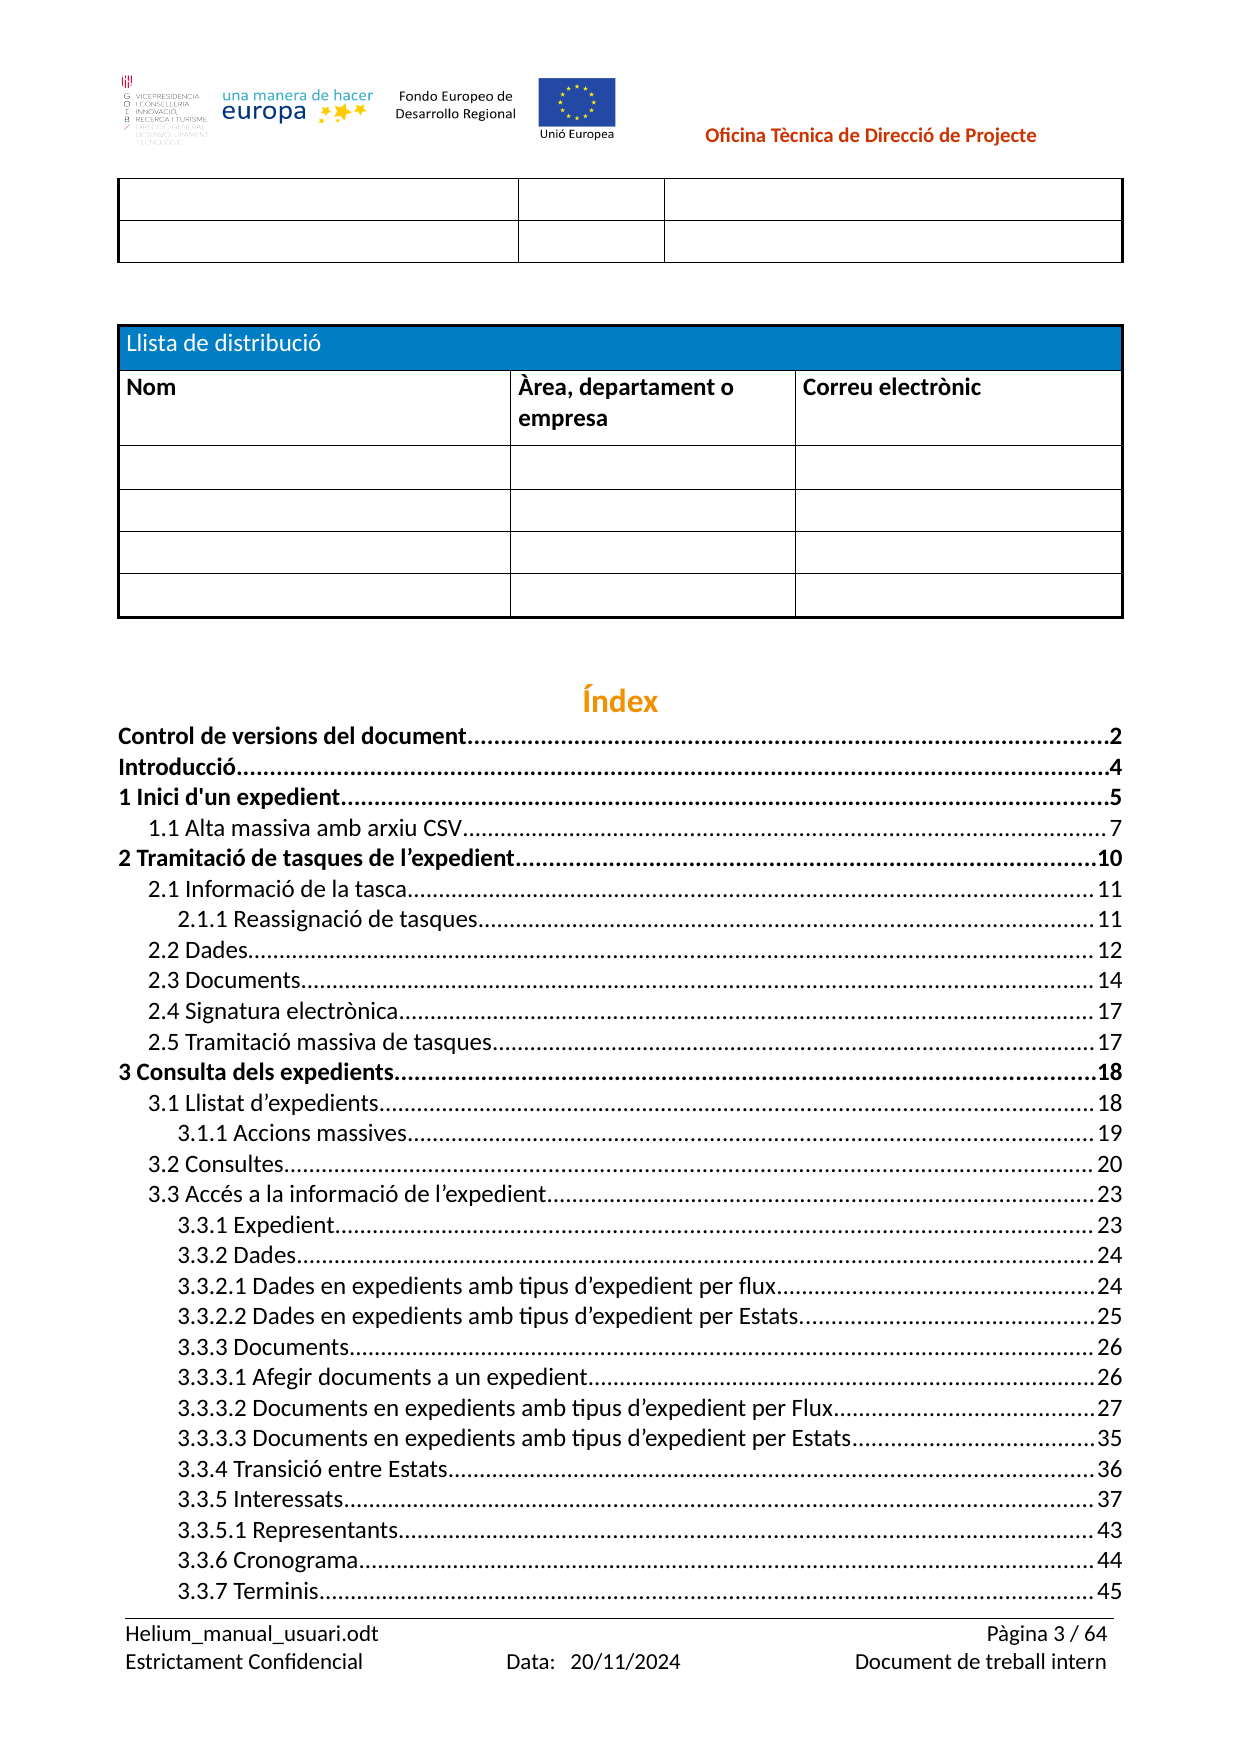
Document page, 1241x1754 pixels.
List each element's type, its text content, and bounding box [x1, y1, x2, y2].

text Control de versions del document 2 [118, 720, 1122, 751]
text 3.3.1 Expedient 23 [177, 1209, 1122, 1239]
text 3.3.3.3 Documents en expedients amb tipus d’expedient per Estats 35 [177, 1422, 1122, 1453]
table_cell Àrea, departament o empresa [511, 371, 795, 445]
table_cell [120, 490, 510, 531]
table_cell [120, 574, 510, 616]
text 2.1.1 Reassignació de tasques 11 [177, 903, 1122, 934]
table_cell [665, 221, 1121, 262]
table_cell [796, 490, 1121, 531]
table_cell [120, 221, 518, 262]
text 3.3.7 Terminis 45 [177, 1575, 1122, 1606]
text 3.3.5.1 Representants 43 [177, 1514, 1122, 1544]
text 2.4 Signatura electrònica 17 [148, 995, 1122, 1026]
text 2 Tramitació de tasques de l’expedient 10 [118, 842, 1122, 873]
text 3.3.3 Documents 26 [177, 1331, 1122, 1361]
text 2.3 Documents 14 [148, 964, 1122, 995]
text 3.3.6 Cronograma 44 [177, 1544, 1122, 1575]
text 3.3.2 Dades 24 [177, 1239, 1122, 1270]
text Índex [118, 680, 1122, 720]
text 1 Inici d'un expedient 5 [118, 781, 1122, 812]
table_cell [665, 179, 1121, 220]
text 3 Consulta dels expedients 18 [118, 1056, 1122, 1087]
table_cell Nom [120, 371, 510, 445]
picture [118, 73, 213, 147]
table_cell Correu electrònic [796, 371, 1121, 445]
table_cell [519, 221, 664, 262]
table_cell [511, 532, 795, 573]
table_header Llista de distribució [120, 327, 1121, 370]
text 3.3.4 Transició entre Estats 36 [177, 1453, 1122, 1483]
table_cell [511, 574, 795, 616]
text 3.3 Accés a la informació de l’expedient 23 [148, 1178, 1122, 1209]
text 3.3.5 Interessats 37 [177, 1483, 1122, 1514]
text 2.2 Dades 12 [148, 934, 1122, 964]
text 3.2 Consultes 20 [148, 1148, 1122, 1178]
table_cell [796, 532, 1121, 573]
text 3.3.2.2 Dades en expedients amb tipus d’expedient per Estats. 25 [177, 1300, 1122, 1331]
text 2.5 Tramitació massiva de tasques 17 [148, 1026, 1122, 1056]
text 3.3.3.1 Afegir documents a un expedient 26 [177, 1361, 1122, 1392]
text 3.3.2.1 Dades en expedients amb tipus d’expedient per flux 24 [177, 1270, 1122, 1300]
text 3.1 Llistat d’expedients 18 [148, 1087, 1122, 1117]
table_cell [511, 446, 795, 489]
table_cell [120, 179, 518, 220]
table_cell [519, 179, 664, 220]
table_cell [796, 446, 1121, 489]
text Introducció 4 [118, 751, 1122, 781]
picture [219, 73, 621, 147]
table_cell [796, 574, 1121, 616]
text 1.1 Alta massiva amb arxiu CSV 7 [148, 812, 1122, 842]
text 3.3.3.2 Documents en expedients amb tipus d’expedient per Flux 27 [177, 1392, 1122, 1422]
text 2.1 Informació de la tasca 11 [148, 873, 1122, 903]
table_cell [120, 446, 510, 489]
table_cell [120, 532, 510, 573]
text 3.1.1 Accions massives 19 [177, 1117, 1122, 1148]
table_cell [511, 490, 795, 531]
